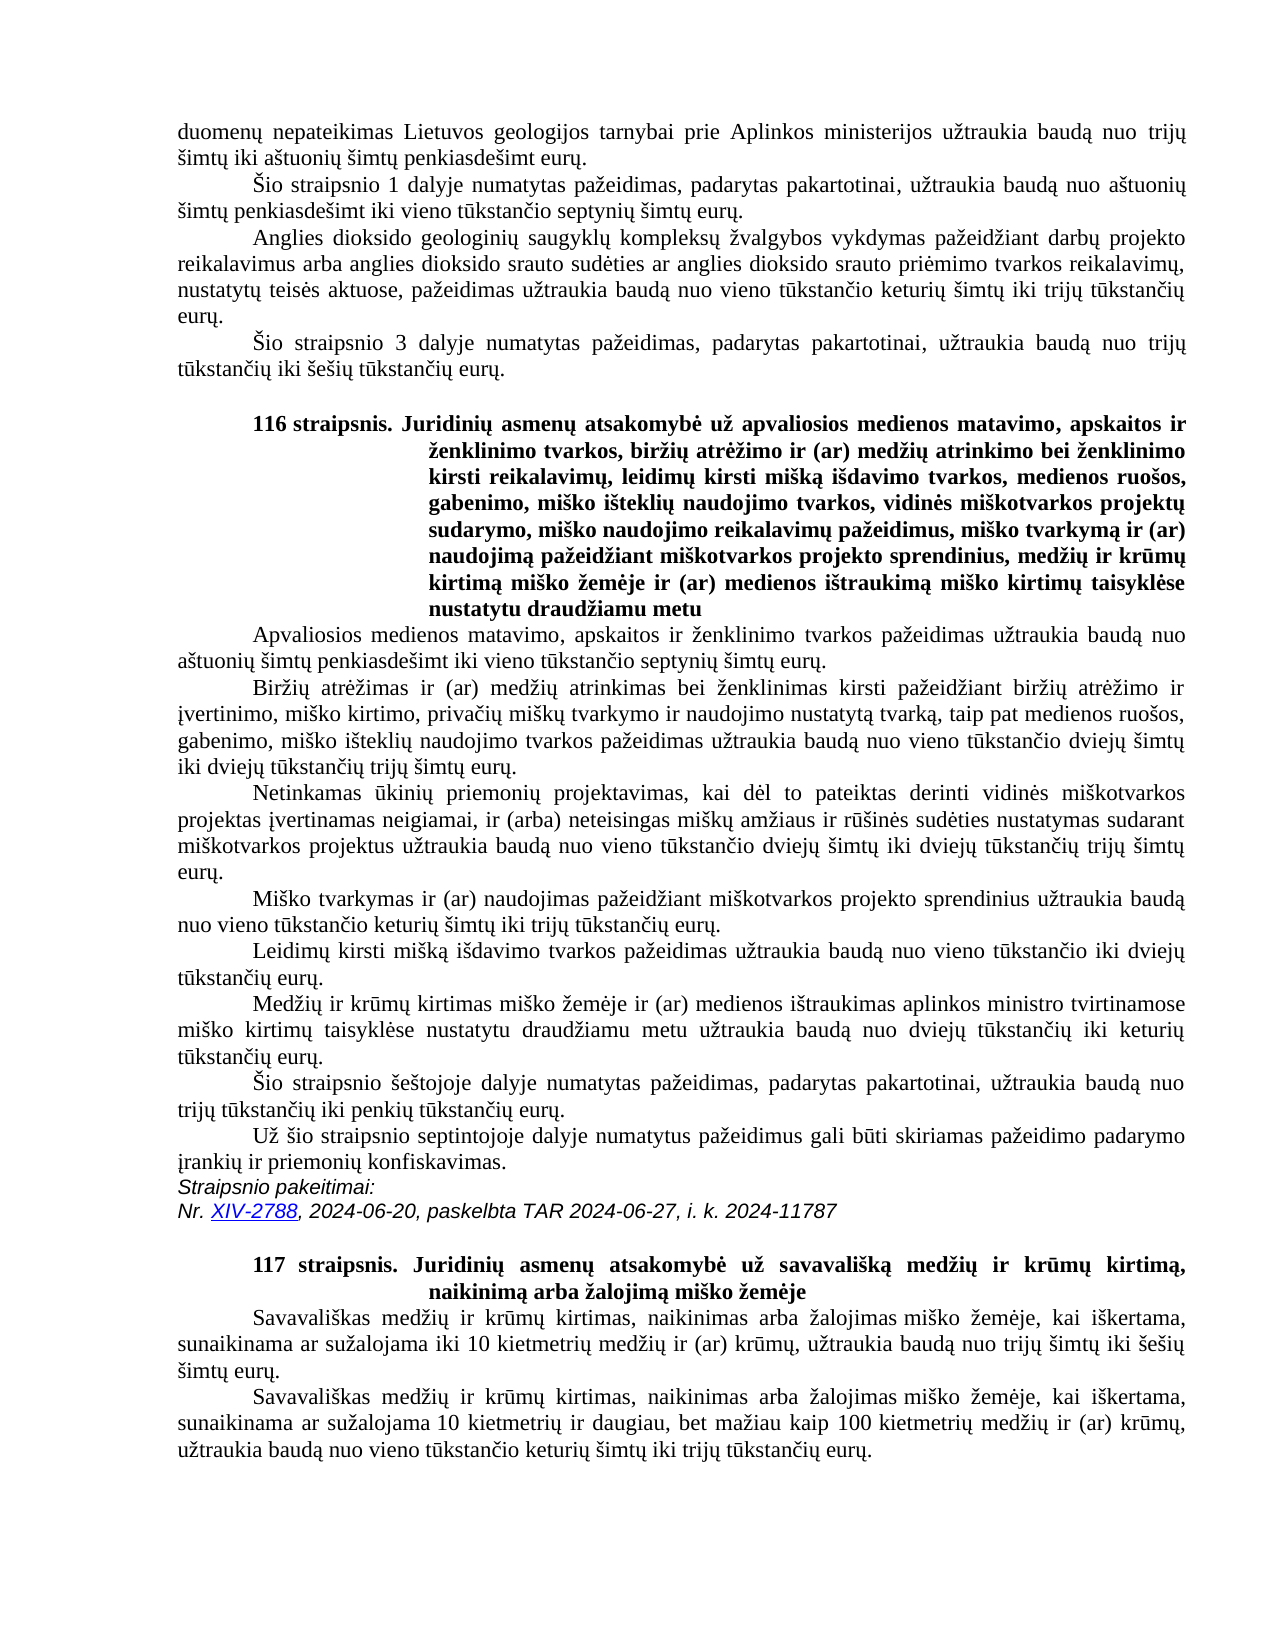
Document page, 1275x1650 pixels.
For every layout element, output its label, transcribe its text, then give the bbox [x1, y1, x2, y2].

text Šio straipsnio 3 dalyje numatytas pažeidimas, padarytas pakartotinai, užtraukia baudą nuo trijų tūkstančių iki šešių tūkstančių eurų. [177, 329, 1186, 382]
text Už šio straipsnio septintojoje dalyje numatytus pažeidimus gali būti skiriamas pažeidimo padarymo įrankių ir priemonių konfiskavimas. [177, 1122, 1186, 1175]
text Savavališkas medžių ir krūmų kirtimas, naikinimas arba žalojimas miško žemėje, kai iškertama, sunaikinama ar sužalojama 10 kietmetrių ir daugiau, bet mažiau kaip 100 kietmetrių medžių ir (ar) krūmų, užtraukia baudą nuo vieno tūkstančio keturių šimtų iki trijų tūkstančių eurų. [177, 1383, 1186, 1462]
text Medžių ir krūmų kirtimas miško žemėje ir (ar) medienos ištraukimas aplinkos ministro tvirtinamose miško kirtimų taisyklėse nustatytu draudžiamu metu užtraukia baudą nuo dviejų tūkstančių iki keturių tūkstančių eurų. [177, 990, 1186, 1069]
text Apvaliosios medienos matavimo, apskaitos ir ženklinimo tvarkos pažeidimas užtraukia baudą nuo aštuonių šimtų penkiasdešimt iki vieno tūkstančio septynių šimtų eurų. [177, 621, 1186, 674]
text Šio straipsnio 1 dalyje numatytas pažeidimas, padarytas pakartotinai, užtraukia baudą nuo aštuonių šimtų penkiasdešimt iki vieno tūkstančio septynių šimtų eurų. [177, 171, 1186, 223]
text Anglies dioksido geologinių saugyklų kompleksų žvalgybos vykdymas pažeidžiant darbų projekto reikalavimus arba anglies dioksido srauto sudėties ar anglies dioksido srauto priėmimo tvarkos reikalavimų, nustatytų teisės aktuose, pažeidimas užtraukia baudą nuo vieno tūkstančio keturių šimtų iki trijų tūkstančių eurų. [177, 223, 1186, 329]
text 116 straipsnis. Juridinių asmenų atsakomybė už apvaliosios medienos matavimo, apskaitos ir ženklinimo tvarkos, biržių atrėžimo ir (ar) medžių atrinkimo bei ženklinimo kirsti reikalavimų, leidimų kirsti mišką išdavimo tvarkos, medienos ruošos, gabenimo, miško išteklių naudojimo tvarkos, vidinės miškotvarkos projektų sudarymo, miško naudojimo reikalavimų pažeidimus, miško tvarkymą ir (ar) naudojimą pažeidžiant miškotvarkos projekto sprendinius, medžių ir krūmų kirtimą miško žemėje ir (ar) medienos ištraukimą miško kirtimų taisyklėse nustatytu draudžiamu metu [252, 410, 1186, 621]
text Biržių atrėžimas ir (ar) medžių atrinkimas bei ženklinimas kirsti pažeidžiant biržių atrėžimo ir įvertinimo, miško kirtimo, privačių miškų tvarkymo ir naudojimo nustatytą tvarką, taip pat medienos ruošos, gabenimo, miško išteklių naudojimo tvarkos pažeidimas užtraukia baudą nuo vieno tūkstančio dviejų šimtų iki dviejų tūkstančių trijų šimtų eurų. [177, 674, 1186, 779]
text 117 straipsnis. Juridinių asmenų atsakomybė už savavališką medžių ir krūmų kirtimą, naikinimą arba žalojimą miško žemėje [252, 1251, 1186, 1304]
text Nr. XIV-2788, 2024-06-20, paskelbta TAR 2024-06-27, i. k. 2024-11787 [177, 1199, 1186, 1223]
text Šio straipsnio šeštojoje dalyje numatytas pažeidimas, padarytas pakartotinai, užtraukia baudą nuo trijų tūkstančių iki penkių tūkstančių eurų. [177, 1069, 1186, 1122]
text Leidimų kirsti mišką išdavimo tvarkos pažeidimas užtraukia baudą nuo vieno tūkstančio iki dviejų tūkstančių eurų. [177, 937, 1186, 990]
text Miško tvarkymas ir (ar) naudojimas pažeidžiant miškotvarkos projekto sprendinius užtraukia baudą nuo vieno tūkstančio keturių šimtų iki trijų tūkstančių eurų. [177, 885, 1186, 937]
text Savavališkas medžių ir krūmų kirtimas, naikinimas arba žalojimas miško žemėje, kai iškertama, sunaikinama ar sužalojama iki 10 kietmetrių medžių ir (ar) krūmų, užtraukia baudą nuo trijų šimtų iki šešių šimtų eurų. [177, 1304, 1186, 1383]
text duomenų nepateikimas Lietuvos geologijos tarnybai prie Aplinkos ministerijos užtraukia baudą nuo trijų šimtų iki aštuonių šimtų penkiasdešimt eurų. [177, 118, 1186, 171]
text Straipsnio pakeitimai: [177, 1175, 1186, 1199]
text Netinkamas ūkinių priemonių projektavimas, kai dėl to pateiktas derinti vidinės miškotvarkos projektas įvertinamas neigiamai, ir (arba) neteisingas miškų amžiaus ir rūšinės sudėties nustatymas sudarant miškotvarkos projektus užtraukia baudą nuo vieno tūkstančio dviejų šimtų iki dviejų tūkstančių trijų šimtų eurų. [177, 779, 1186, 885]
